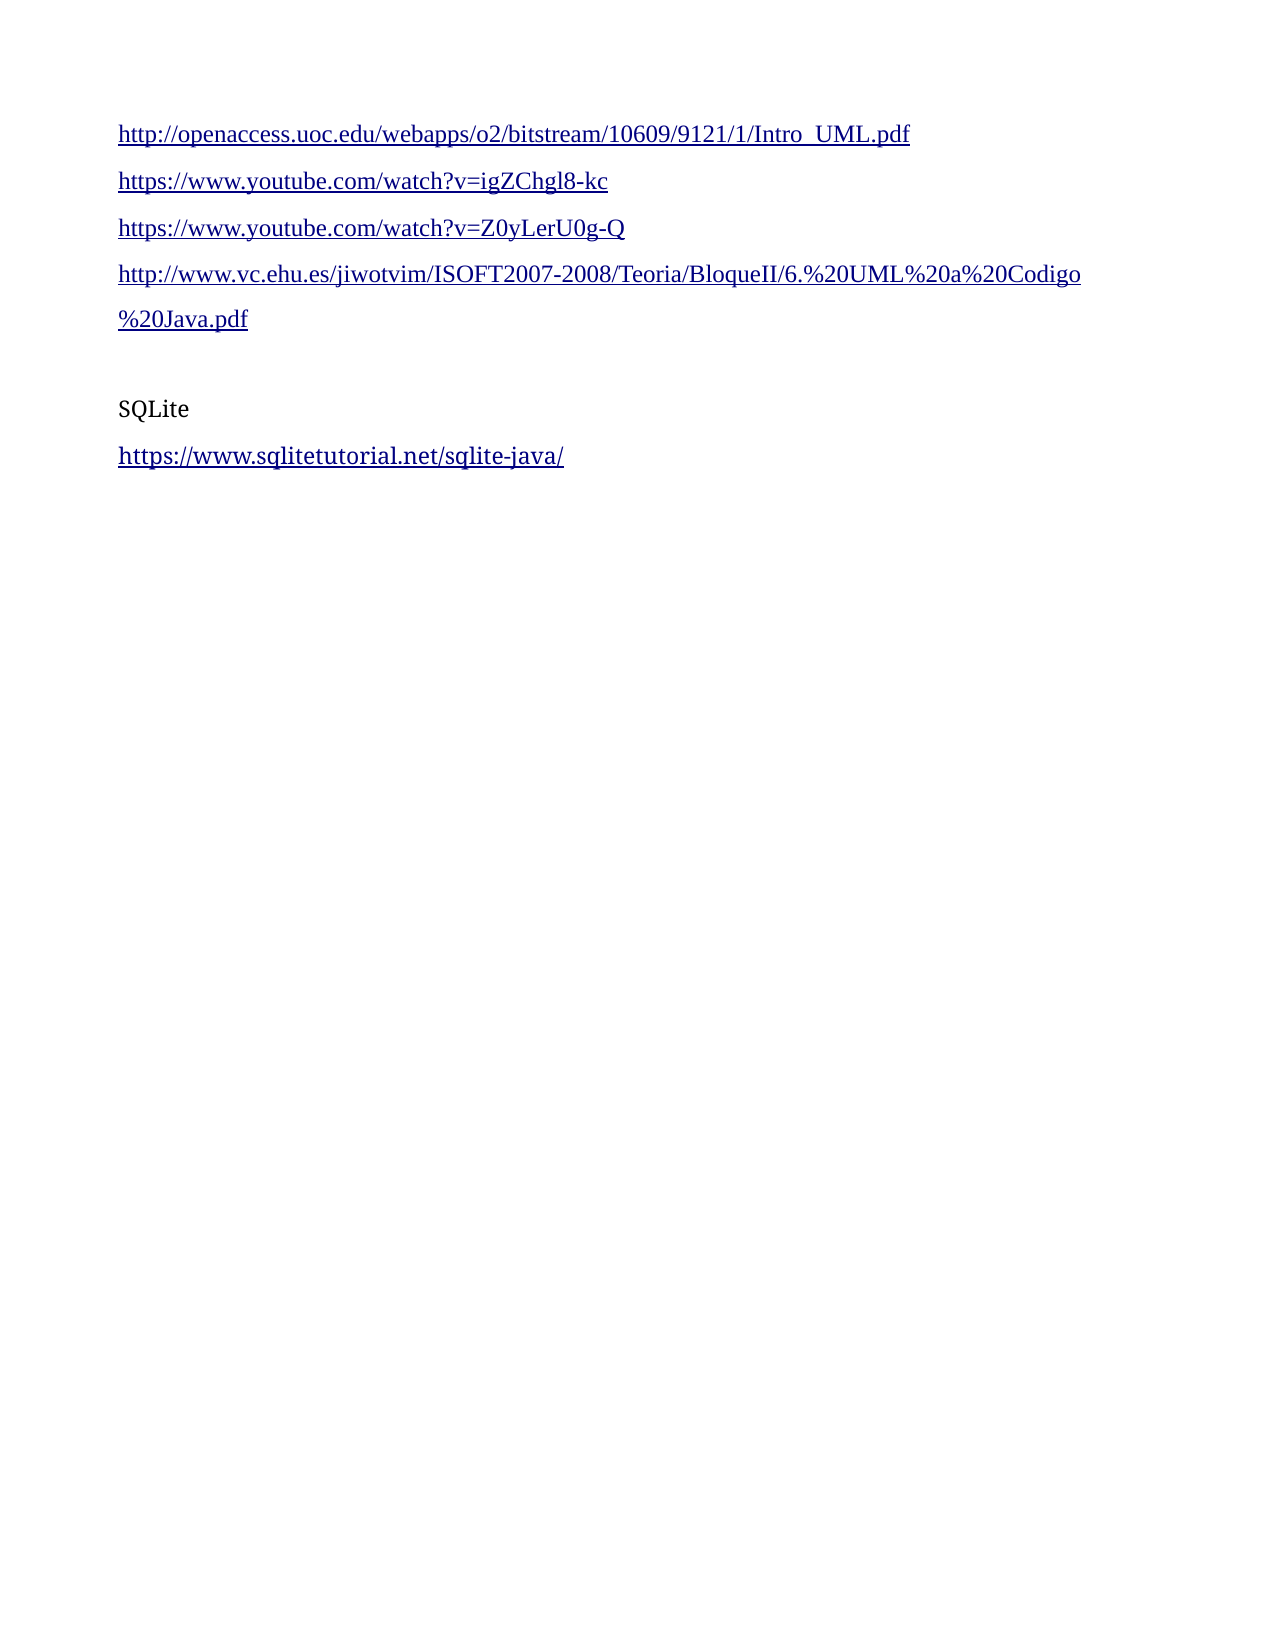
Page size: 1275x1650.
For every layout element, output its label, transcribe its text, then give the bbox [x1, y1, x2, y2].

text http://openaccess.uoc.edu/webapps/o2/bitstream/10609/9121/1/Intro_UML.pdf [118, 118, 1157, 149]
text https://www.youtube.com/watch?v=igZChgl8-kc [118, 165, 1157, 196]
text https://www.sqlitetutorial.net/sqlite-java/ [118, 440, 1157, 471]
text SQLite [118, 393, 1157, 424]
text https://www.youtube.com/watch?v=Z0yLerU0g-Q [118, 212, 1157, 243]
text http://www.vc.ehu.es/jiwotvim/ISOFT2007-2008/Teoria/BloqueII/6.%20UML%20a%20Codigo%20Java.pdf [118, 259, 1157, 334]
